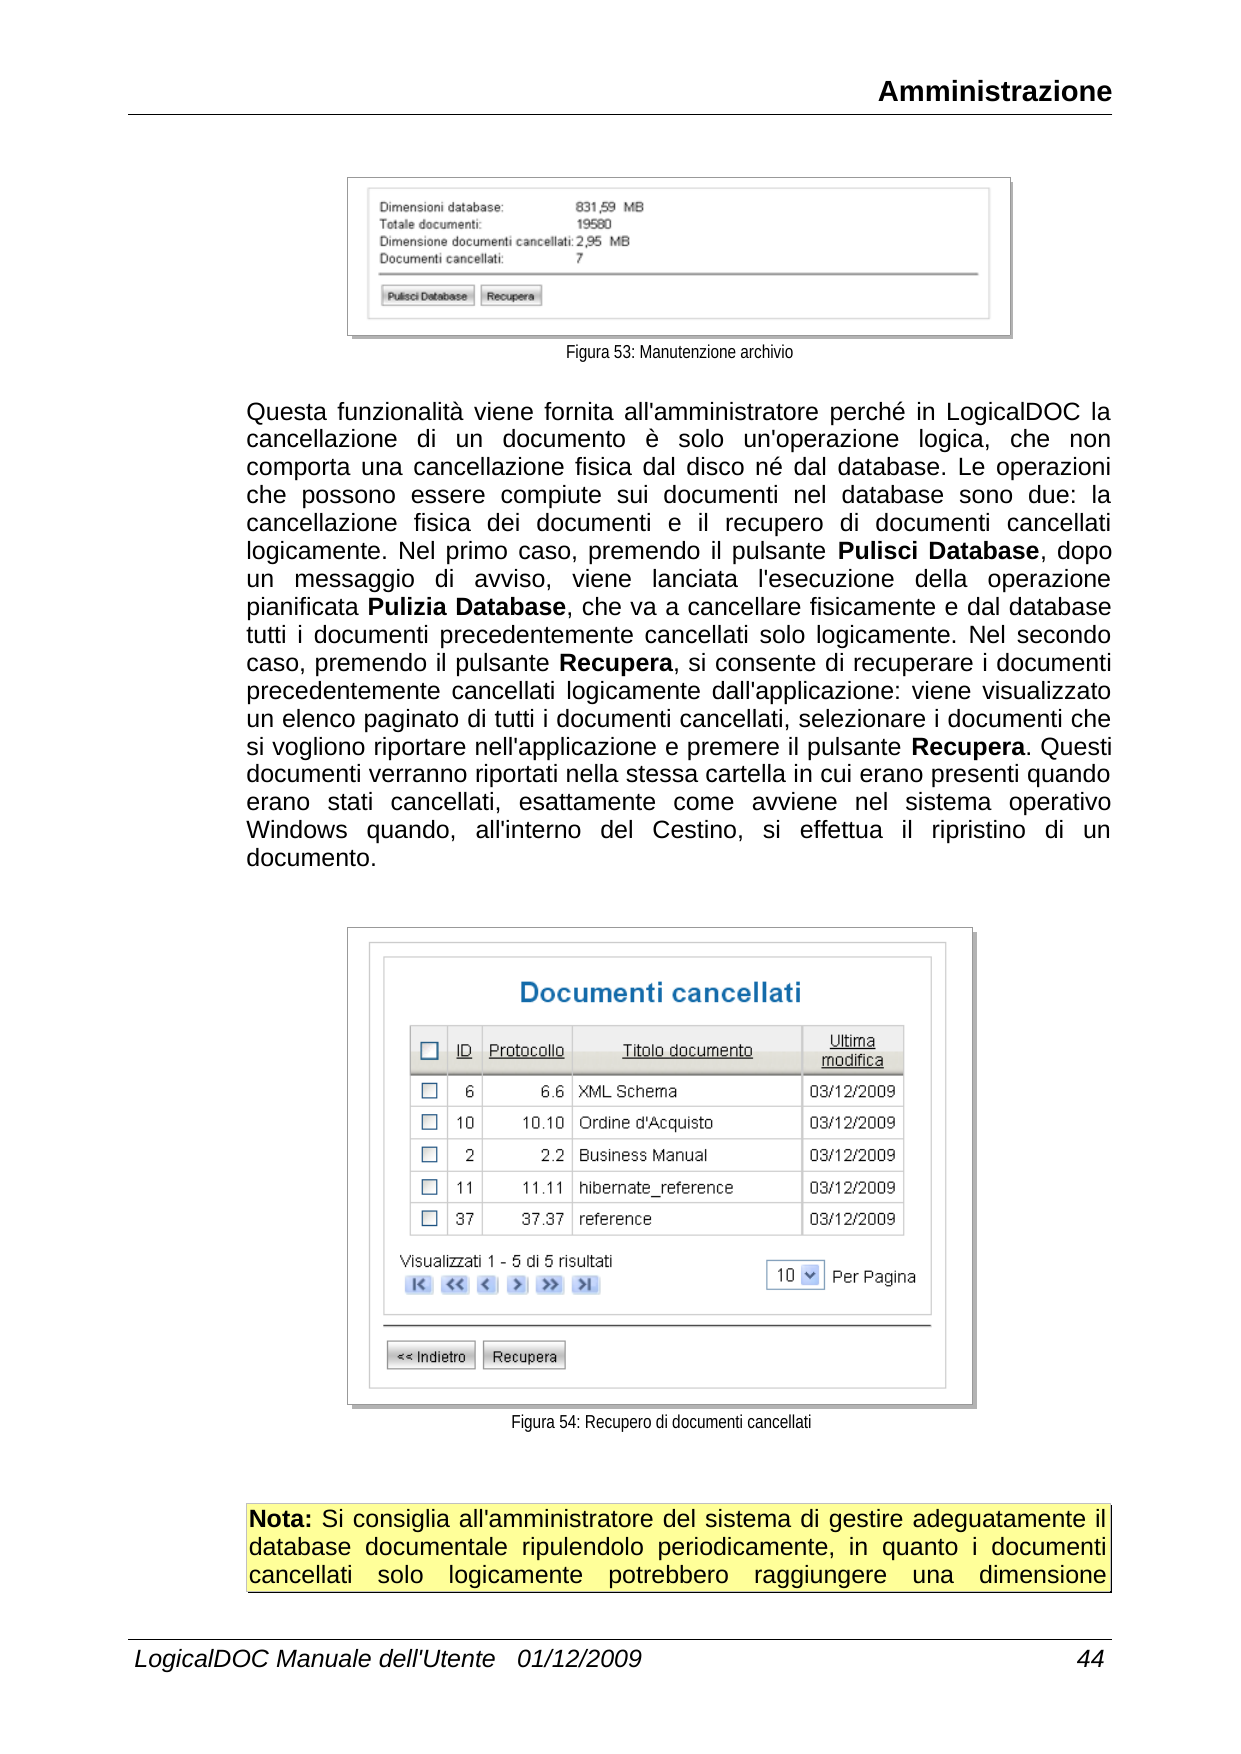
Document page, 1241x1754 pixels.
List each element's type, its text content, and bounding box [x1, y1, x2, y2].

text Nota: Si consiglia all'amministratore del sistema di gestire adeguatamente il database documentale ripulendolo periodicamente, in quanto i documenti cancellati solo logicamente potrebbero raggiungere una dimensione [247, 1504, 1110, 1591]
text Figura 54: Recupero di documenti cancellati [347, 1405, 975, 1432]
picture [363, 936, 956, 1396]
text Figura 53: Manutenzione archivio [347, 336, 1012, 362]
text Questa funzionalità viene fornita all'amministratore perché in LogicalDOC la cancellazione di un documento è solo un'operazione logica, che non comporta una cancellazione fisica dal disco né dal database. Le operazioni che possono essere compiute sui documenti nel database sono due: la cancellazione fisica dei documenti e il recupero di documenti cancellati logicamente. Nel primo caso, premendo il pulsante Pulisci Database, dopo un messaggio di avviso, viene lanciata l'esecuzione della operazione pianificata Pulizia Database, che va a cancellare fisicamente e dal database tutti i documenti precedentemente cancellati solo logicamente. Nel secondo caso, premendo il pulsante Recupera, si consente di recuperare i documenti precedentemente cancellati logicamente dall'applicazione: viene visualizzato un elenco paginato di tutti i documenti cancellati, selezionare i documenti che si vogliono riportare nell'applicazione e premere il pulsante Recupera. Questi documenti verranno riportati nella stessa cartella in cui erano presenti quando erano stati cancellati, esattamente come avviene nel sistema operativo Windows quando, all'interno del Cestino, si effettua il ripristino di un documento. [246, 397, 1112, 872]
